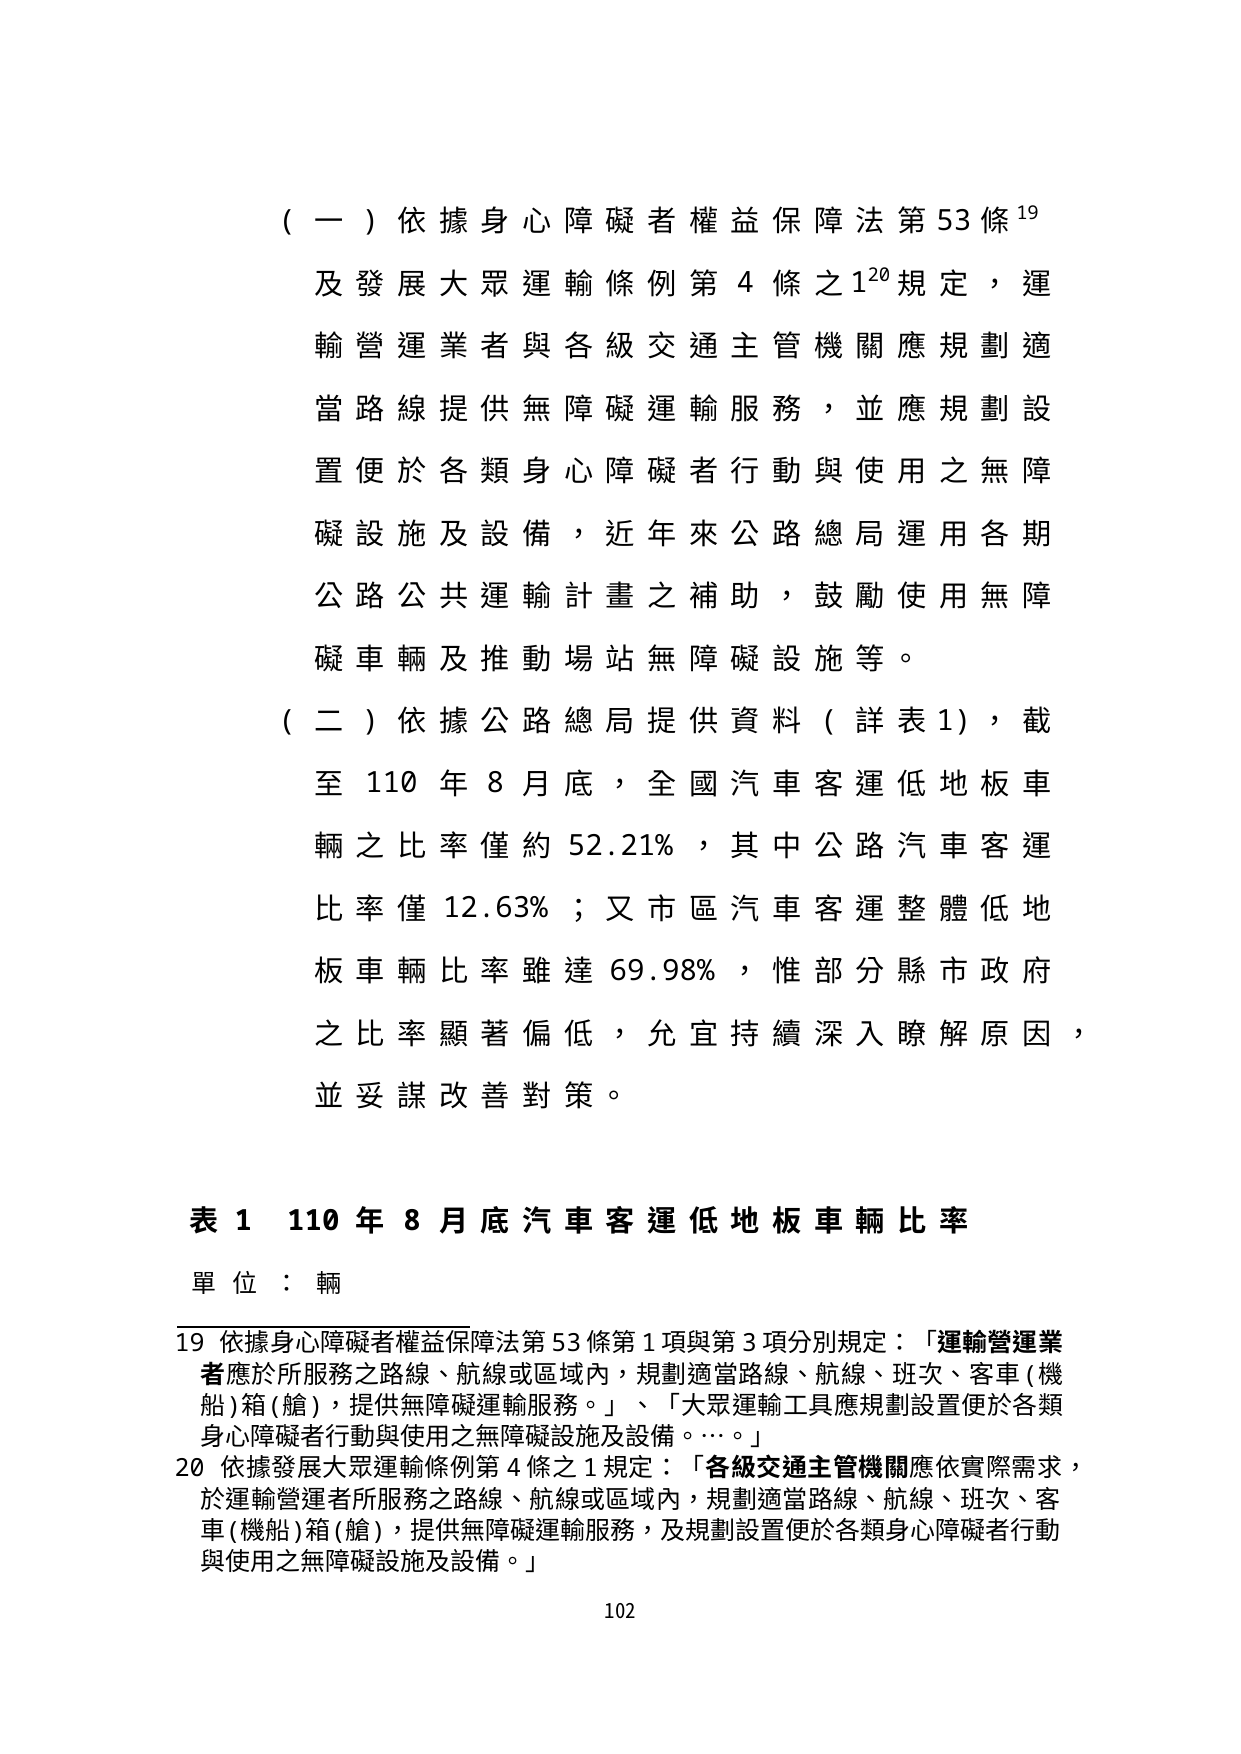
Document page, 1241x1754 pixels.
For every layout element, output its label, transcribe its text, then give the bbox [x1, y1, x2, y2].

text 依據發展大眾運輸條例第4條之1規定：「各級交通主管機關應依實際需求，於運輸營運者所服務之路線、航線或區域內，規劃適當路線、航線、班次、客車(機船)箱(艙)，提供無障礙運輸服務，及規劃設置便於各類身心障礙者行動與使用之無障礙設施及設備。」 [174, 1452, 1063, 1577]
text (一)依據身心障礙者權益保障法第53條及發展大眾運輸條例第4條之1規定，運輸營運業者與各級交通主管機關應規劃適當路線提供無障礙運輸服務，並應規劃設置便於各類身心障礙者行動與使用之無障礙設施及設備，近年來公路總局運用各期公路公共運輸計畫之補助，鼓勵使用無障礙車輛及推動場站無障礙設施等。 [242, 177, 1058, 677]
text (二)依據公路總局提供資料(詳表1)，截至110年8月底，全國汽車客運低地板車輛之比率僅約52.21%，其中公路汽車客運比率僅12.63%；又市區汽車客運整體低地板車輛比率雖達69.98%，惟部分縣市政府之比率顯著偏低，允宜持續深入瞭解原因，並妥謀改善對策。 [242, 677, 1058, 1115]
text 表1 110年8月底汽車客運低地板車輛比率 單位：輛 [183, 1177, 1058, 1302]
text 依據身心障礙者權益保障法第53條第1項與第3項分別規定：「運輸營運業者應於所服務之路線、航線或區域內，規劃適當路線、航線、班次、客車(機船)箱(艙)，提供無障礙運輸服務。」、「大眾運輸工具應規劃設置便於各類身心障礙者行動與使用之無障礙設施及設備。…。」 [174, 1327, 1063, 1452]
